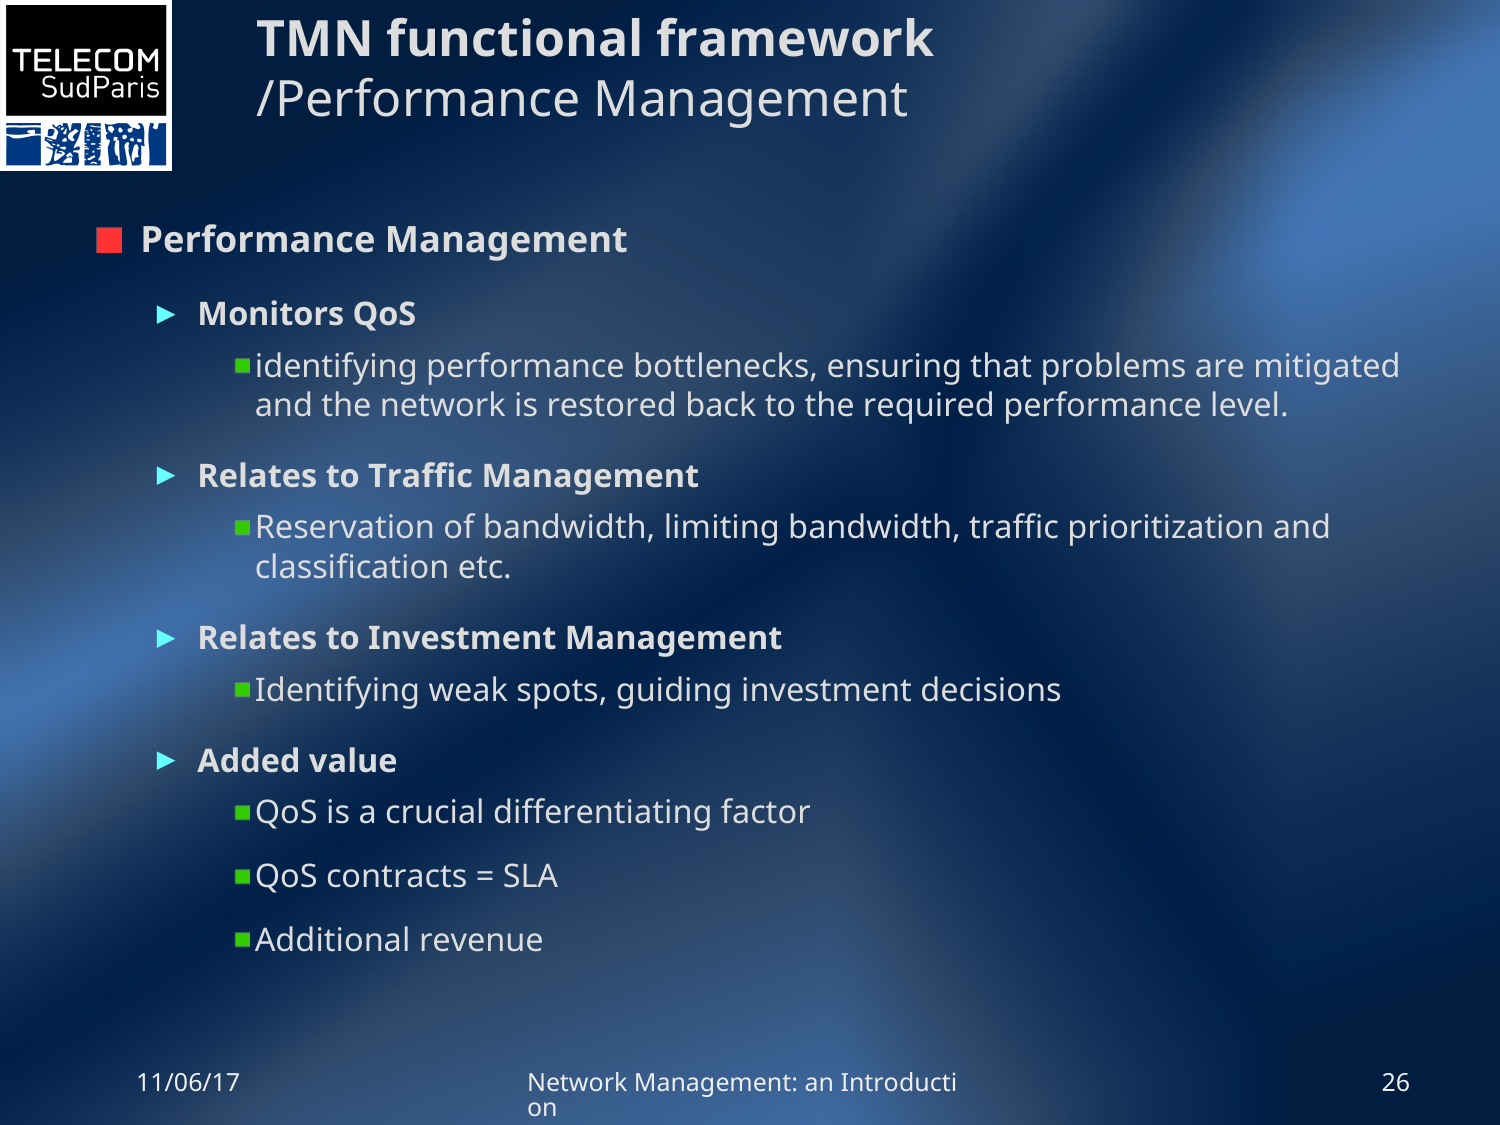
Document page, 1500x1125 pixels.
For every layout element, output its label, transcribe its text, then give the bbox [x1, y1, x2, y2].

list Performance Management Monitors QoS identifying performance bottlenecks, ensuring that problems are mitigated and the network is restored back to the required performance level. Relates to Traffic Management Reservation of bandwidth, limiting bandwidth, traffic prioritization and classification etc. Relates to Investment Management Identifying weak spots, guiding investment decisions Added value QoS is a crucial differentiating factor QoS contracts = SLA Additional revenue [76, 207, 1427, 977]
picture [0, 0, 1500, 1125]
title TMN functional framework /Performance Management [242, 0, 1436, 135]
